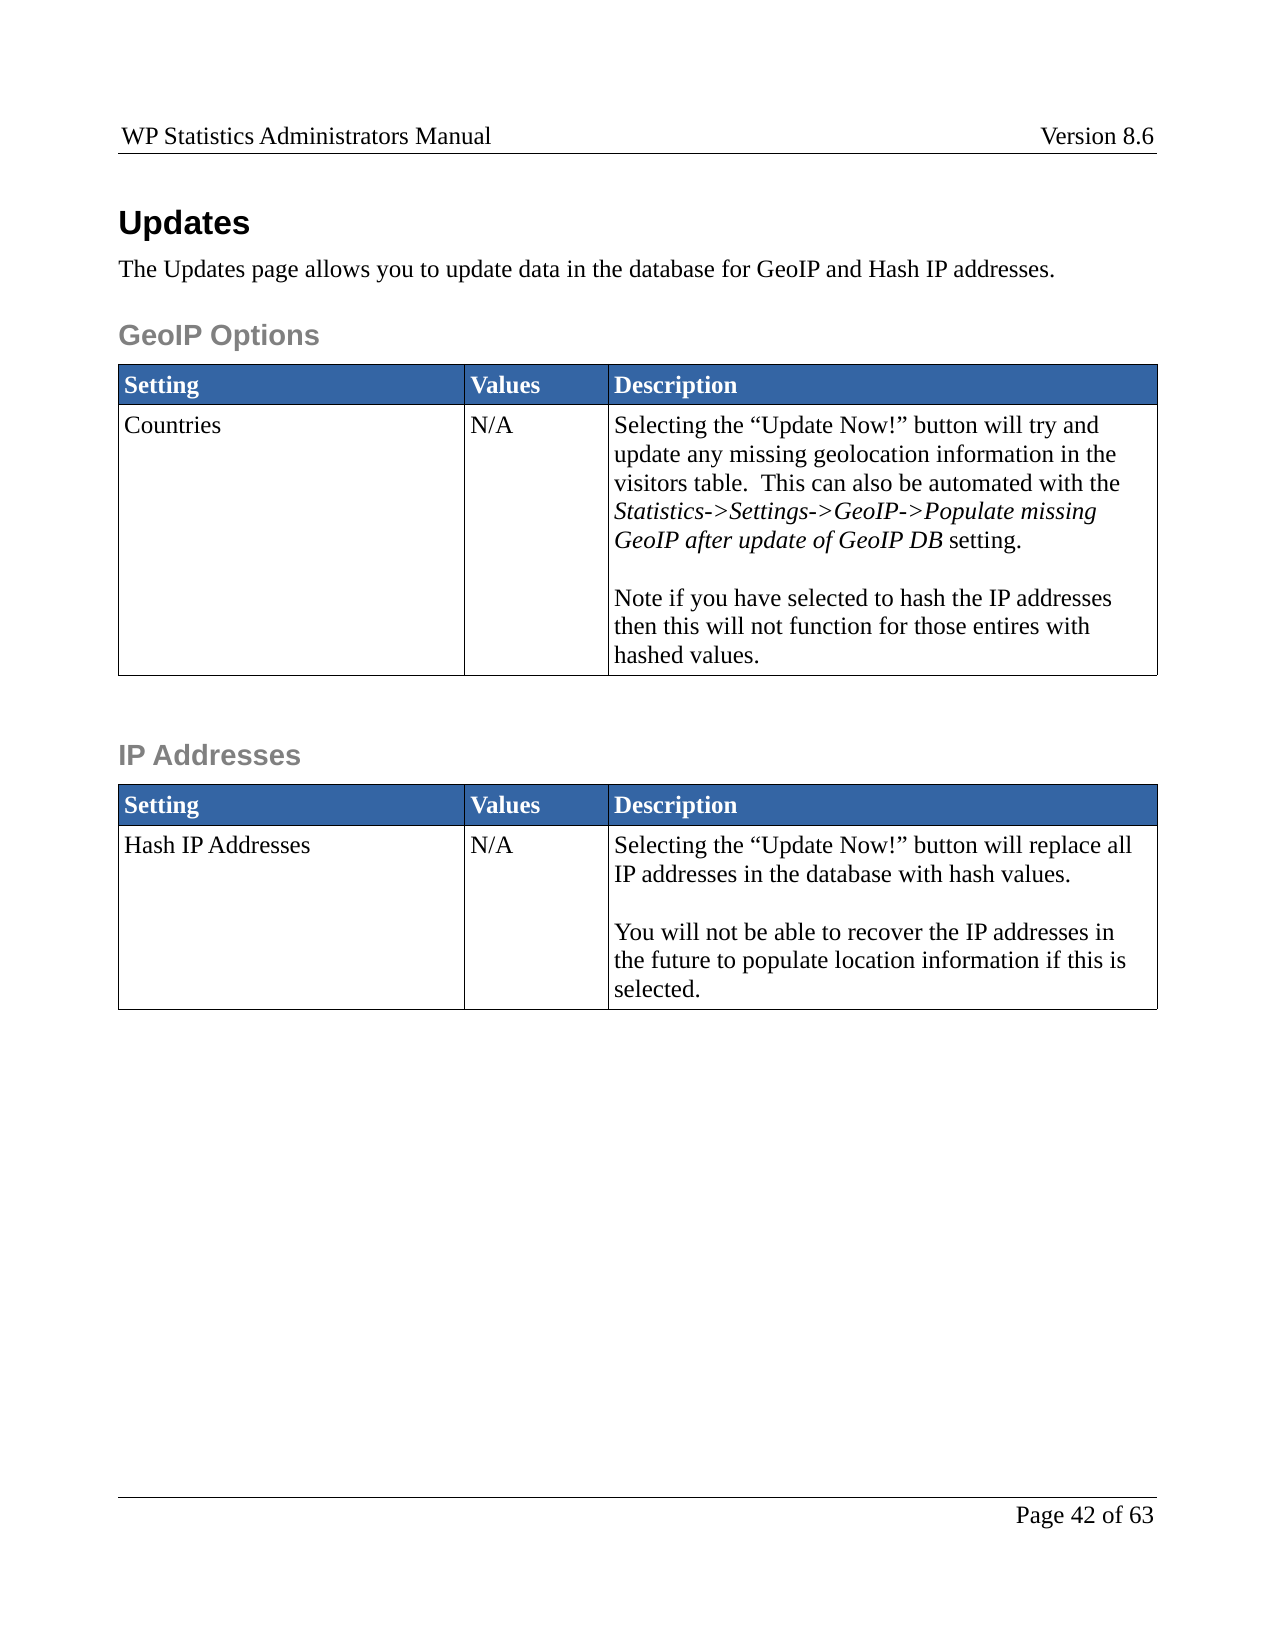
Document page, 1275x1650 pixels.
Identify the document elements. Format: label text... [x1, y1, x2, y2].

table_header Values [465, 785, 608, 825]
table_cell Countries [119, 405, 464, 674]
table_cell Selecting the “Update Now!” button will try and update any missing geolocation information in the visitors table. This can also be automated with the Statistics->Settings->GeoIP->Populate missing GeoIP after update of GeoIP DB setting. Note if you have selected to hash the IP addresses then this will not function for those entires with hashed values. [609, 405, 1157, 674]
table_header Values [465, 365, 608, 404]
table_header Setting [119, 365, 464, 404]
table_cell N/A [465, 826, 608, 1009]
text The Updates page allows you to update data in the database for GeoIP and Hash IP addresses. [118, 254, 1157, 283]
table_cell N/A [465, 405, 608, 674]
table_header Description [609, 785, 1157, 825]
table_cell Hash IP Addresses [119, 826, 464, 1009]
subtitle IP Addresses [118, 738, 1157, 772]
table_header Setting [119, 785, 464, 825]
subtitle GeoIP Options [118, 318, 1157, 351]
table_header Description [609, 365, 1157, 404]
table_cell Selecting the “Update Now!” button will replace all IP addresses in the database with hash values. You will not be able to recover the IP addresses in the future to populate location information if this is selected. [609, 826, 1157, 1009]
subtitle Updates [118, 203, 1157, 242]
